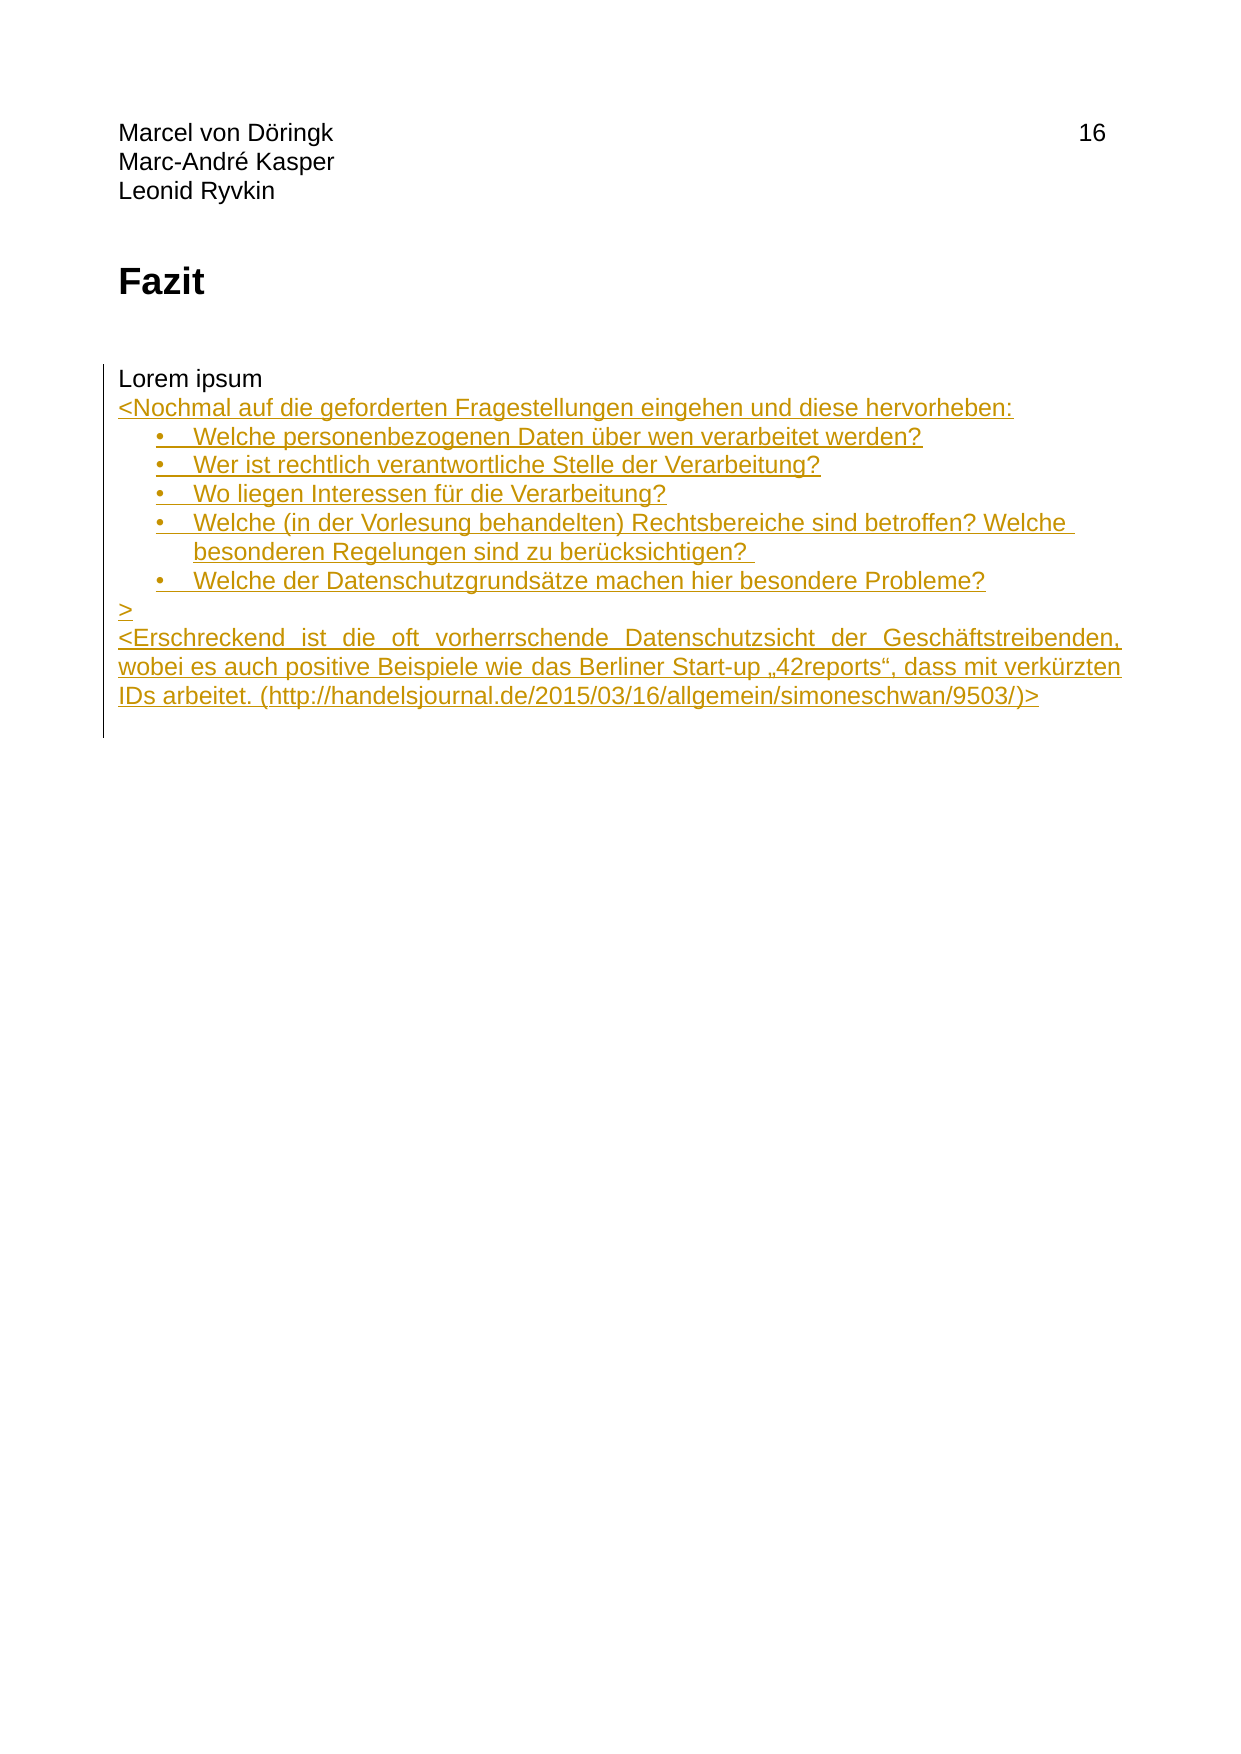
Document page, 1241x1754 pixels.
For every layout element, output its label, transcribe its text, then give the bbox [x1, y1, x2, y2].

text wobei es auch positive Beispiele wie das Berliner Start-up „42reports“, dass mit verkürzten [118, 650, 1122, 677]
list Welche der Datenschutzgrundsätze machen hier besondere Probleme? [156, 566, 1122, 594]
text Lorem ipsum [118, 364, 1122, 393]
text > [118, 594, 1122, 623]
list Wo liegen Interessen für die Verarbeitung? [156, 479, 1122, 508]
list Welche personenbezogenen Daten über wen verarbeitet werden? [156, 422, 1122, 450]
text <Erschreckend ist die oft vorherrschende Datenschutzsicht der Geschäftstreibenden, [118, 623, 1122, 648]
list Welche (in der Vorlesung behandelten) Rechtsbereiche sind betroffen? Welche besonderen Regelungen sind zu berücksichtigen? [156, 508, 1122, 566]
subtitle Fazit [118, 259, 1122, 302]
text IDs arbeitet. (http://handelsjournal.de/2015/03/16/allgemein/simoneschwan/9503/)> [118, 678, 1122, 709]
text <Nochmal auf die geforderten Fragestellungen eingehen und diese hervorheben: [118, 393, 1122, 422]
list Wer ist rechtlich verantwortliche Stelle der Verarbeitung? [156, 450, 1122, 479]
